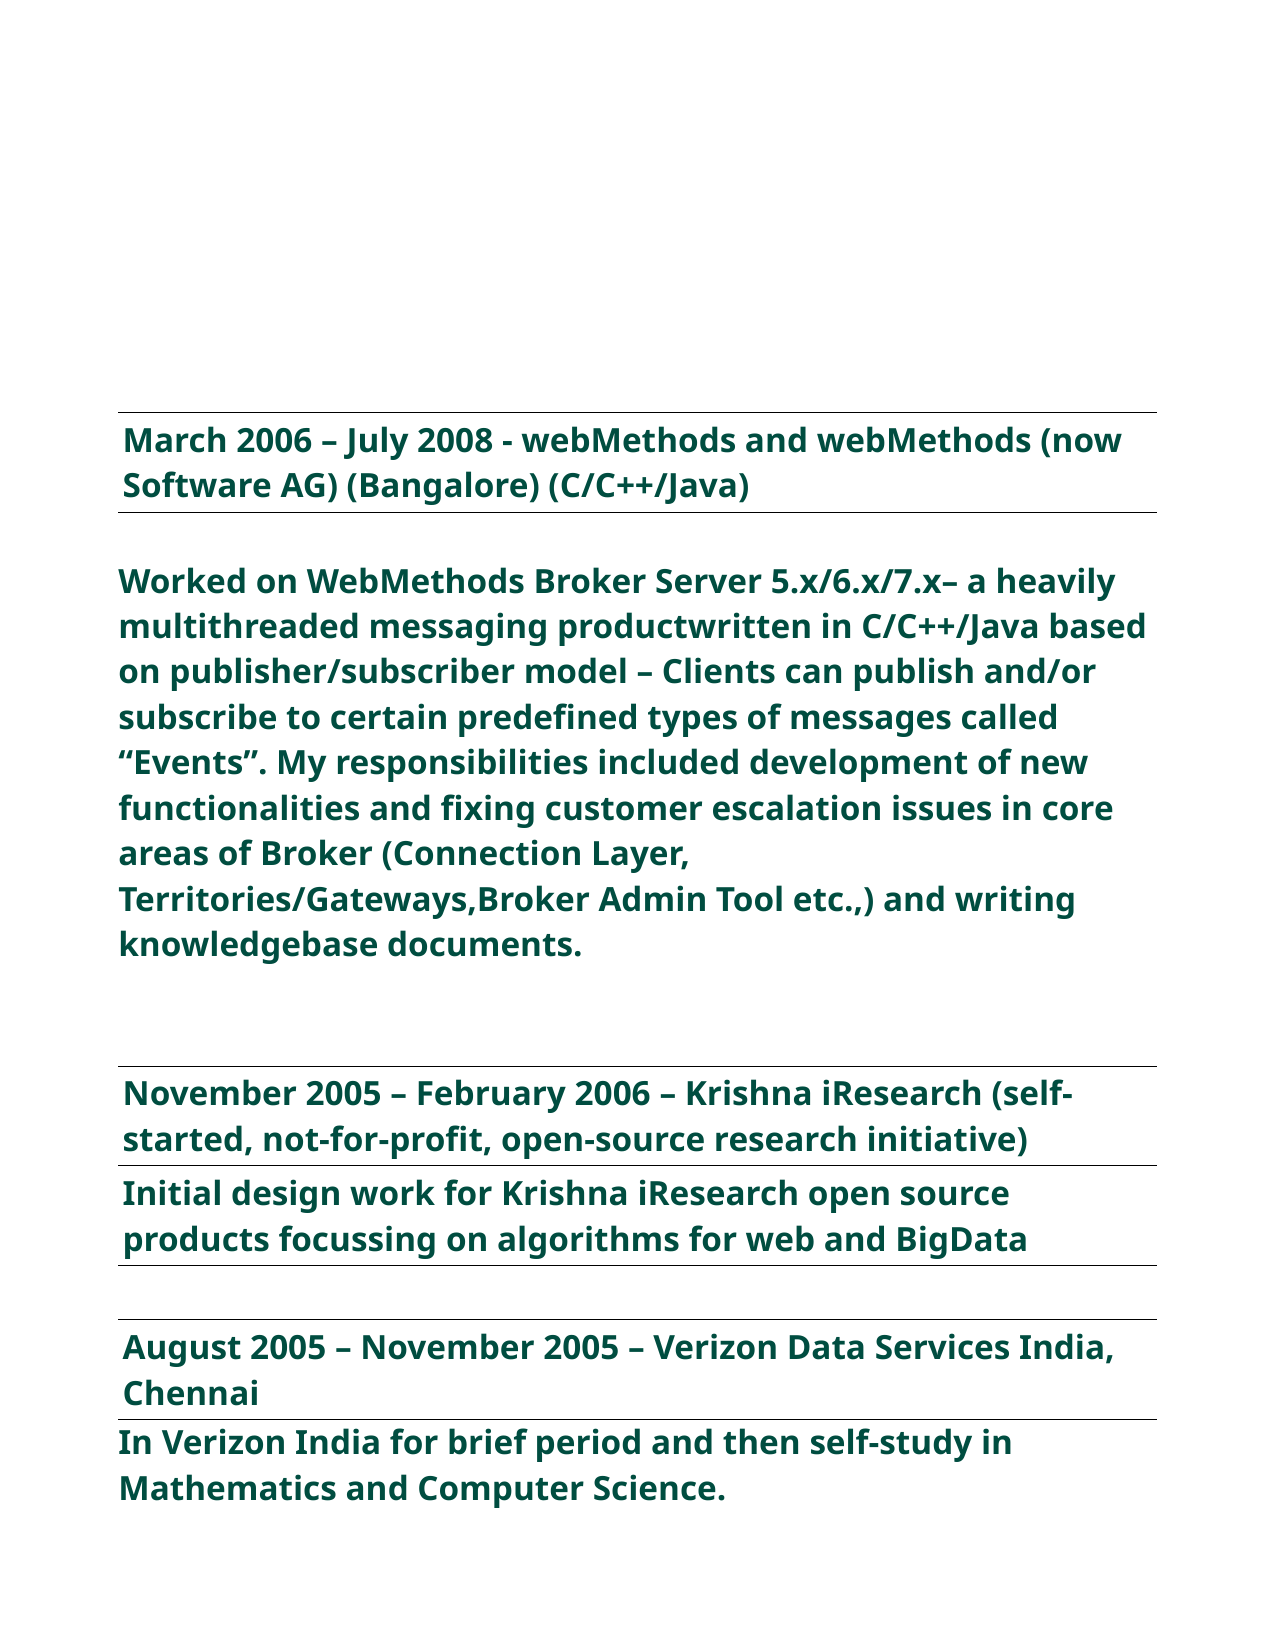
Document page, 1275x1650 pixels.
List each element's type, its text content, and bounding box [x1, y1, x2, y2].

text Initial design work for Krishna iResearch open source products focussing on algorithms for web and BigData [118, 1166, 1157, 1265]
text March 2006 – July 2008 - webMethods and webMethods (now Software AG) (Bangalore) (C/C++/Java) [118, 413, 1157, 512]
text In Verizon India for brief period and then self-study in Mathematics and Computer Science. [118, 1420, 1157, 1510]
text Worked on WebMethods Broker Server 5.x/6.x/7.x– a heavily multithreaded messaging productwritten in C/C++/Java based on publisher/subscriber model – Clients can publish and/or subscribe to certain predefined types of messages called “Events”. My responsibilities included development of new functionalities and fixing customer escalation issues in core areas of Broker (Connection Layer, Territories/Gateways,Broker Admin Tool etc.,) and writing knowledgebase documents. [118, 557, 1157, 966]
text August 2005 – November 2005 – Verizon Data Services India, Chennai [118, 1320, 1157, 1419]
text November 2005 – February 2006 – Krishna iResearch (self-started, not-for-profit, open-source research initiative) [118, 1067, 1157, 1165]
